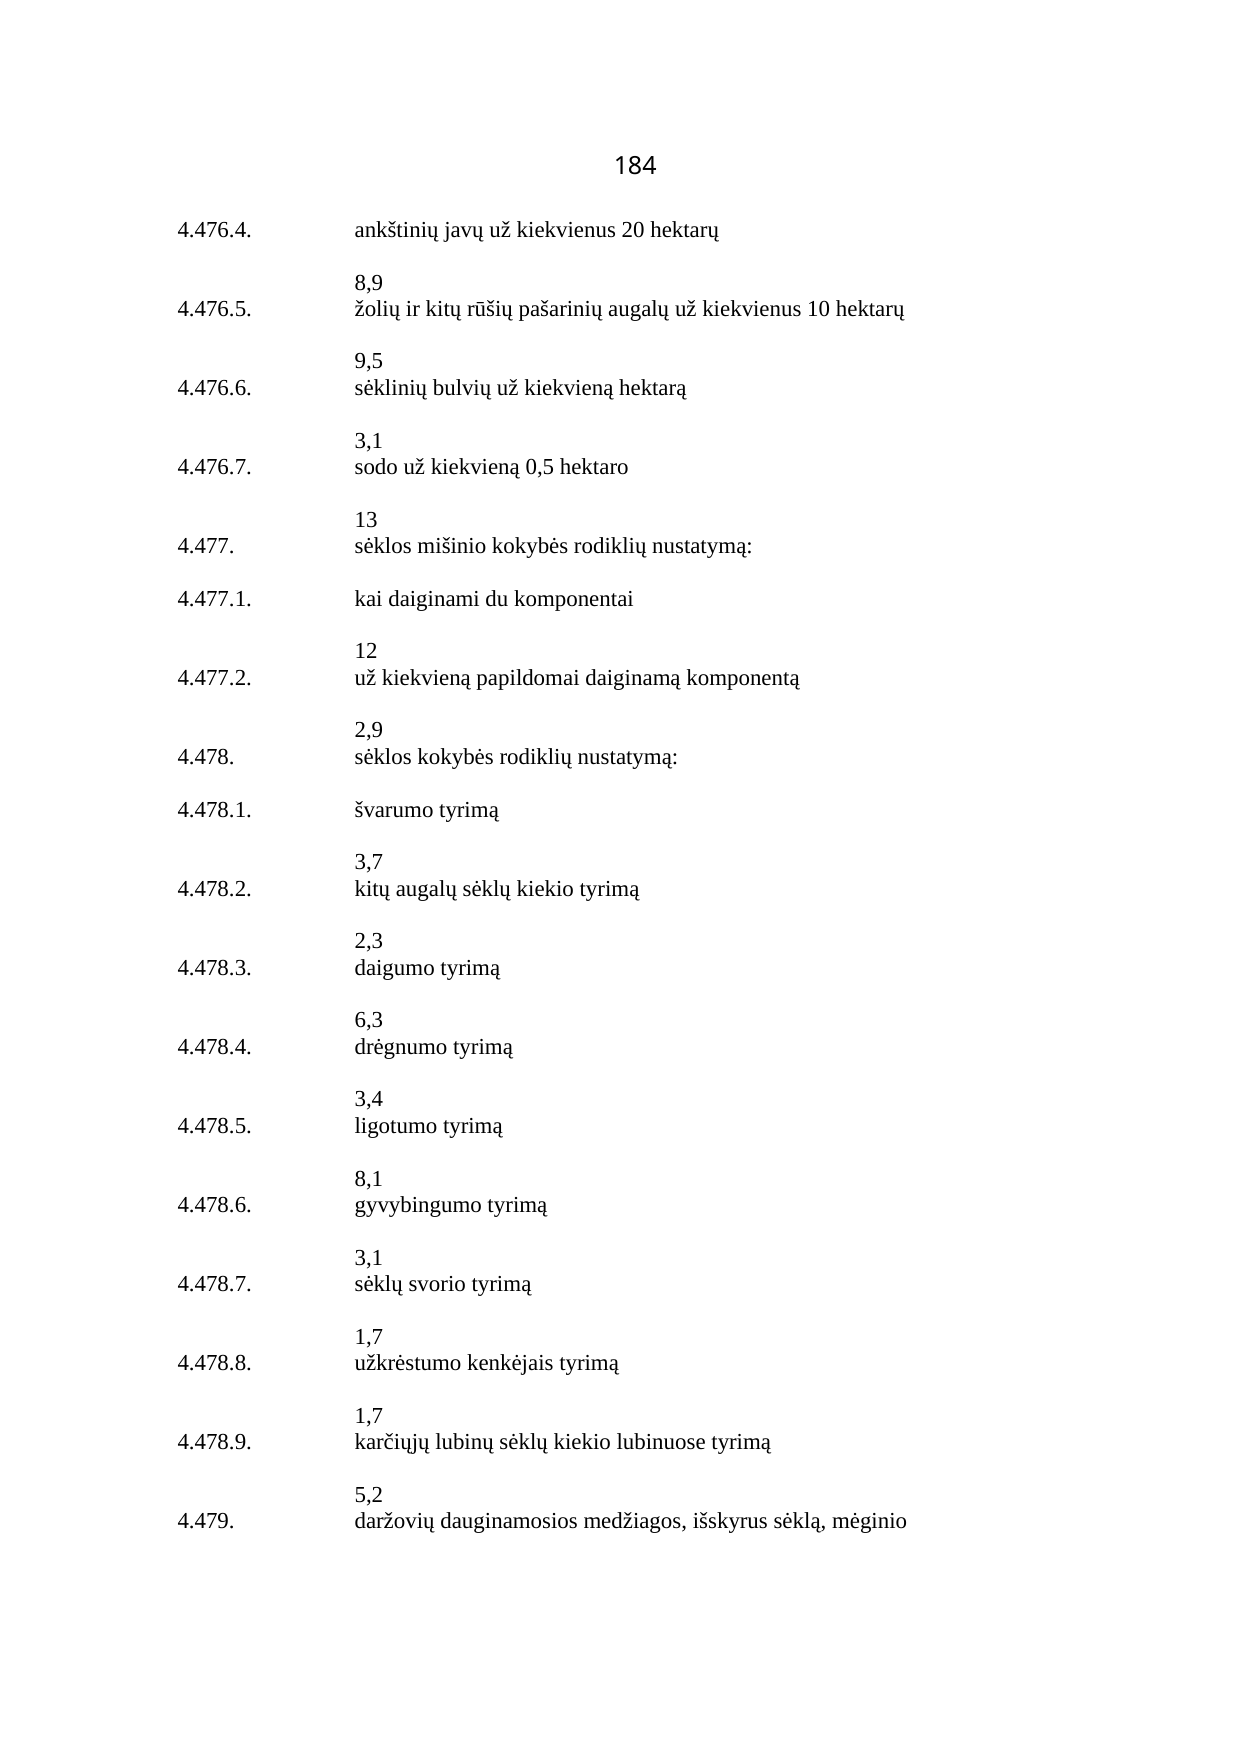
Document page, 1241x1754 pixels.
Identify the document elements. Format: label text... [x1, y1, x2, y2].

text 4.478.5. ligotumo tyrimą 8,1 [177, 1112, 945, 1191]
text 4.476.4. ankštinių javų už kiekvienus 20 hektarų 8,9 [177, 216, 945, 295]
text 4.479. daržovių dauginamosios medžiagos, išskyrus sėklą, mėginio [177, 1507, 945, 1533]
text 4.478.9. karčiųjų lubinų sėklų kiekio lubinuose tyrimą 5,2 [177, 1428, 945, 1507]
text 4.477. sėklos mišinio kokybės rodiklių nustatymą: [177, 532, 945, 585]
text 4.476.7. sodo už kiekvieną 0,5 hektaro 13 [177, 453, 945, 532]
text 4.478.3. daigumo tyrimą 6,3 [177, 954, 945, 1033]
text 4.476.5. žolių ir kitų rūšių pašarinių augalų už kiekvienus 10 hektarų 9,5 [177, 295, 945, 374]
text 4.477.1. kai daiginami du komponentai 12 [177, 585, 945, 664]
text 4.478.1. švarumo tyrimą 3,7 [177, 796, 945, 875]
text 4.478.4. drėgnumo tyrimą 3,4 [177, 1033, 945, 1112]
text 4.478.7. sėklų svorio tyrimą 1,7 [177, 1270, 945, 1349]
text 4.478.8. užkrėstumo kenkėjais tyrimą 1,7 [177, 1349, 945, 1428]
text 4.476.6. sėklinių bulvių už kiekvieną hektarą 3,1 [177, 374, 945, 453]
text 4.477.2. už kiekvieną papildomai daiginamą komponentą 2,9 [177, 664, 945, 743]
text 4.478.2. kitų augalų sėklų kiekio tyrimą 2,3 [177, 875, 945, 954]
text 4.478.6. gyvybingumo tyrimą 3,1 [177, 1191, 945, 1270]
text 4.478. sėklos kokybės rodiklių nustatymą: [177, 743, 945, 796]
